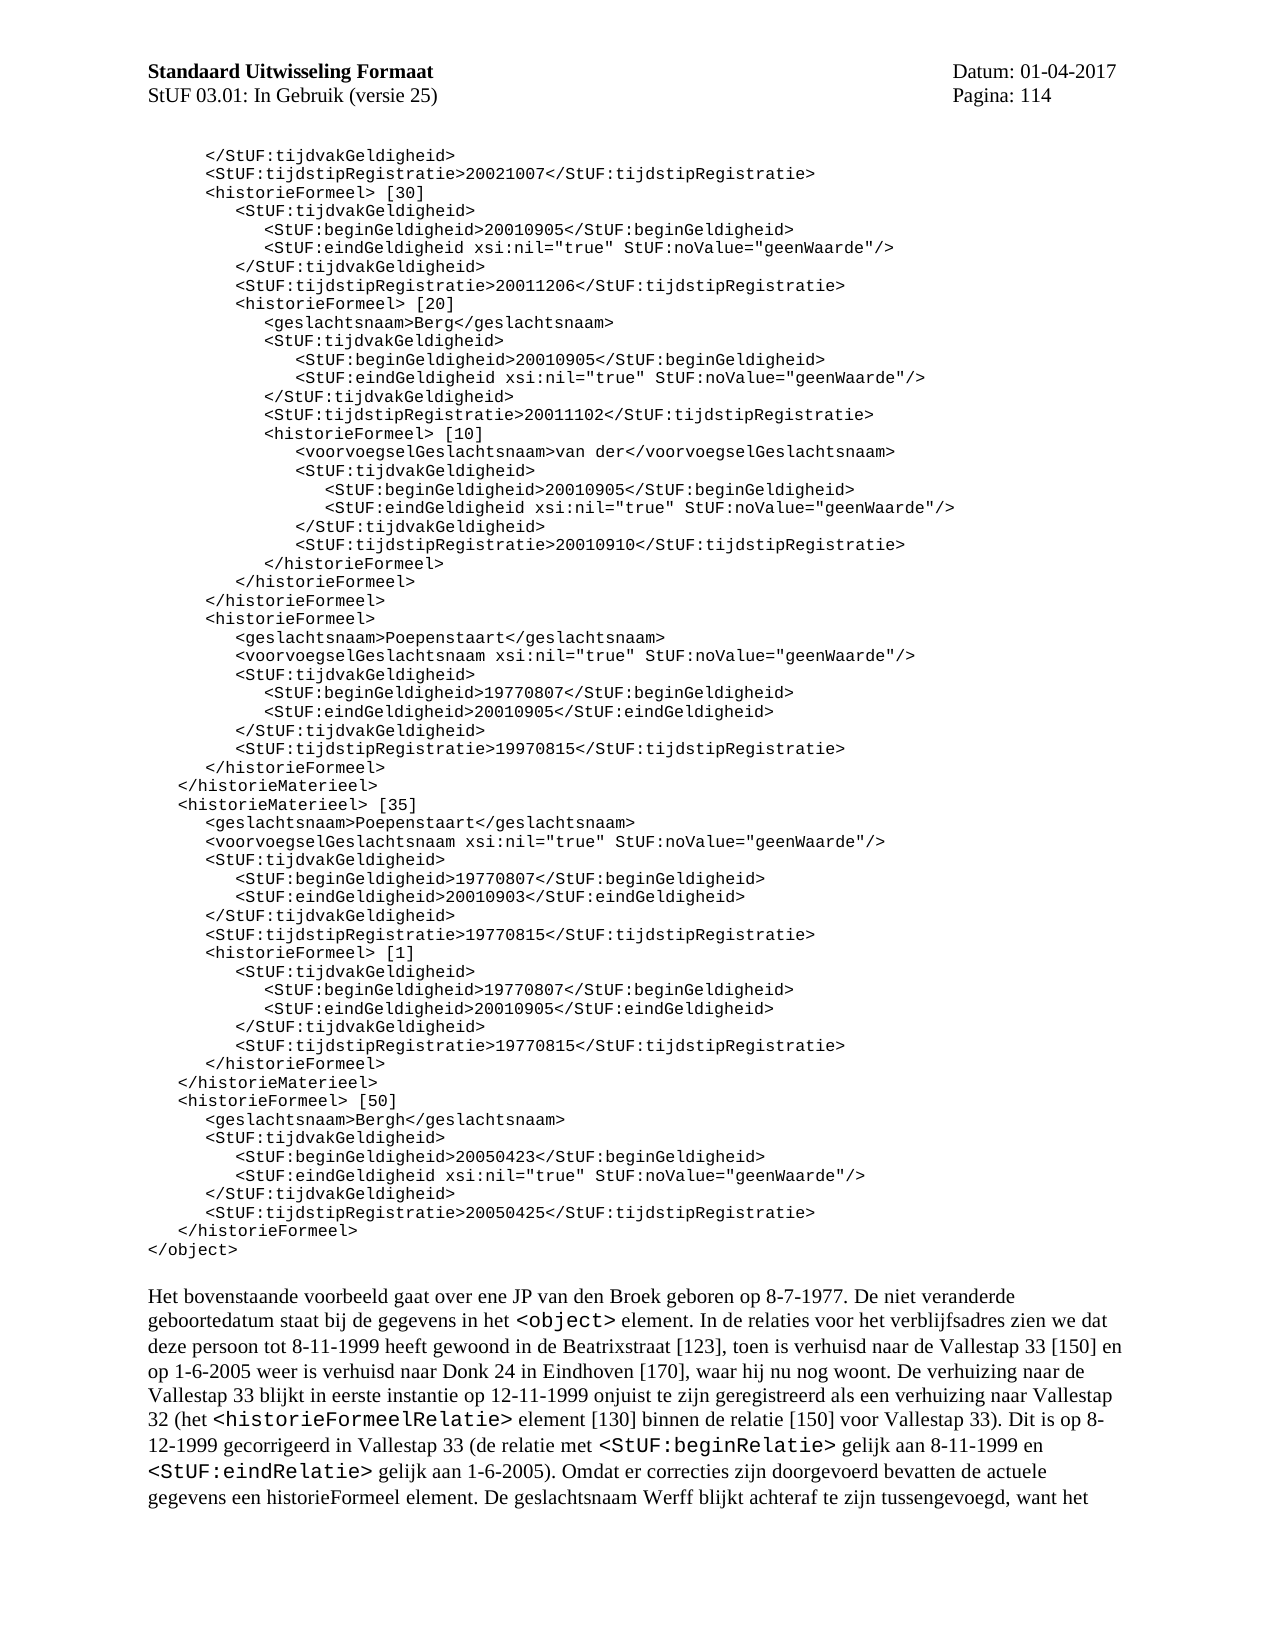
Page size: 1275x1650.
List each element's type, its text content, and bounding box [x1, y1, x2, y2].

text </historieFormeel> [148, 1056, 1127, 1075]
text <voorvoegselGeslachtsnaam xsi:nil="true" StUF:noValue="geenWaarde"/> [148, 648, 1127, 667]
text <voorvoegselGeslachtsnaam>van der</voorvoegselGeslachtsnaam> [148, 444, 1127, 463]
text </historieFormeel> [148, 759, 1127, 778]
text </StUF:tijdvakGeldigheid> [148, 722, 1127, 741]
text </historieMaterieel> [148, 778, 1127, 797]
text <StUF:tijdstipRegistratie>19970815</StUF:tijdstipRegistratie> [148, 741, 1127, 759]
text <geslachtsnaam>Berg</geslachtsnaam> [148, 314, 1127, 333]
text <StUF:tijdstipRegistratie>20011102</StUF:tijdstipRegistratie> [148, 407, 1127, 426]
text </historieFormeel> [148, 1223, 1127, 1242]
text <StUF:tijdstipRegistratie>19770815</StUF:tijdstipRegistratie> [148, 1038, 1127, 1056]
text </historieFormeel> [148, 593, 1127, 611]
text <StUF:eindGeldigheid>20010903</StUF:eindGeldigheid> [148, 889, 1127, 908]
text <StUF:tijdstipRegistratie>19770815</StUF:tijdstipRegistratie> [148, 926, 1127, 945]
text <StUF:beginGeldigheid>19770807</StUF:beginGeldigheid> [148, 982, 1127, 1001]
text <historieFormeel> [1] [148, 945, 1127, 963]
text <StUF:tijdvakGeldigheid> [148, 1130, 1127, 1149]
text <StUF:beginGeldigheid>19770807</StUF:beginGeldigheid> [148, 871, 1127, 889]
text <StUF:tijdvakGeldigheid> [148, 852, 1127, 871]
text </historieFormeel> [148, 574, 1127, 593]
text </StUF:tijdvakGeldigheid> [148, 259, 1127, 277]
text <StUF:eindGeldigheid xsi:nil="true" StUF:noValue="geenWaarde"/> [148, 240, 1127, 259]
text Het bovenstaande voorbeeld gaat over ene JP van den Broek geboren op 8-7-1977. De niet veranderde geboortedatum staat bij de gegevens in het <object> element. In de relaties voor het verblijfsadres zien we dat deze persoon tot 8-11-1999 heeft gewoond in de Beatrixstraat [123], toen is verhuisd naar de Vallestap 33 [150] en op 1-6-2005 weer is verhuisd naar Donk 24 in Eindhoven [170], waar hij nu nog woont. De verhuizing naar de Vallestap 33 blijkt in eerste instantie op 12-11-1999 onjuist te zijn geregistreerd als een verhuizing naar Vallestap 32 (het <historieFormeelRelatie> element [130] binnen de relatie [150] voor Vallestap 33). Dit is op 8-12-1999 gecorrigeerd in Vallestap 33 (de relatie met <StUF:beginRelatie> gelijk aan 8-11-1999 en <StUF:eindRelatie> gelijk aan 1-6-2005). Omdat er correcties zijn doorgevoerd bevatten de actuele gegevens een historieFormeel element. De geslachtsnaam Werff blijkt achteraf te zijn tussengevoegd, want het [148, 1284, 1127, 1509]
text <voorvoegselGeslachtsnaam xsi:nil="true" StUF:noValue="geenWaarde"/> [148, 834, 1127, 852]
text <StUF:eindGeldigheid>20010905</StUF:eindGeldigheid> [148, 1001, 1127, 1019]
text <historieFormeel> [148, 611, 1127, 630]
text <StUF:tijdstipRegistratie>20010910</StUF:tijdstipRegistratie> [148, 537, 1127, 556]
text <StUF:beginGeldigheid>20010905</StUF:beginGeldigheid> [148, 222, 1127, 240]
text <geslachtsnaam>Bergh</geslachtsnaam> [148, 1112, 1127, 1130]
text <StUF:tijdvakGeldigheid> [148, 667, 1127, 685]
text </StUF:tijdvakGeldigheid> [148, 518, 1127, 537]
text <StUF:beginGeldigheid>19770807</StUF:beginGeldigheid> [148, 685, 1127, 704]
text <StUF:beginGeldigheid>20010905</StUF:beginGeldigheid> <StUF:eindGeldigheid xsi:nil="true" StUF:noValue="geenWaarde"/> [148, 481, 1127, 518]
text <historieFormeel> [10] [148, 426, 1127, 444]
text <historieFormeel> [30] [148, 185, 1127, 203]
text </StUF:tijdvakGeldigheid> [148, 148, 1127, 166]
text </historieMaterieel> [148, 1075, 1127, 1093]
text <geslachtsnaam>Poepenstaart</geslachtsnaam> [148, 630, 1127, 648]
text <StUF:eindGeldigheid xsi:nil="true" StUF:noValue="geenWaarde"/> [148, 370, 1127, 389]
text <StUF:tijdstipRegistratie>20021007</StUF:tijdstipRegistratie> [148, 166, 1127, 185]
text <StUF:tijdvakGeldigheid> [148, 333, 1127, 352]
text <historieFormeel> [50] [148, 1093, 1127, 1112]
text </StUF:tijdvakGeldigheid> [148, 1186, 1127, 1204]
text <geslachtsnaam>Poepenstaart</geslachtsnaam> [148, 815, 1127, 834]
text <StUF:tijdvakGeldigheid> [148, 463, 1127, 481]
text <StUF:tijdstipRegistratie>20011206</StUF:tijdstipRegistratie> [148, 277, 1127, 296]
text <StUF:eindGeldigheid>20010905</StUF:eindGeldigheid> [148, 704, 1127, 722]
text </StUF:tijdvakGeldigheid> [148, 1019, 1127, 1038]
text <StUF:tijdstipRegistratie>20050425</StUF:tijdstipRegistratie> [148, 1204, 1127, 1223]
text <StUF:tijdvakGeldigheid> [148, 203, 1127, 222]
text </object> [148, 1242, 1127, 1260]
text <historieMaterieel> [35] [148, 797, 1127, 815]
text <historieFormeel> [20] [148, 296, 1127, 314]
text <StUF:beginGeldigheid>20050423</StUF:beginGeldigheid> [148, 1149, 1127, 1167]
text <StUF:beginGeldigheid>20010905</StUF:beginGeldigheid> [148, 352, 1127, 370]
text <StUF:eindGeldigheid xsi:nil="true" StUF:noValue="geenWaarde"/> [148, 1167, 1127, 1186]
text </StUF:tijdvakGeldigheid> [148, 389, 1127, 407]
text </historieFormeel> [148, 556, 1127, 574]
text <StUF:tijdvakGeldigheid> [148, 963, 1127, 982]
text </StUF:tijdvakGeldigheid> [148, 908, 1127, 926]
